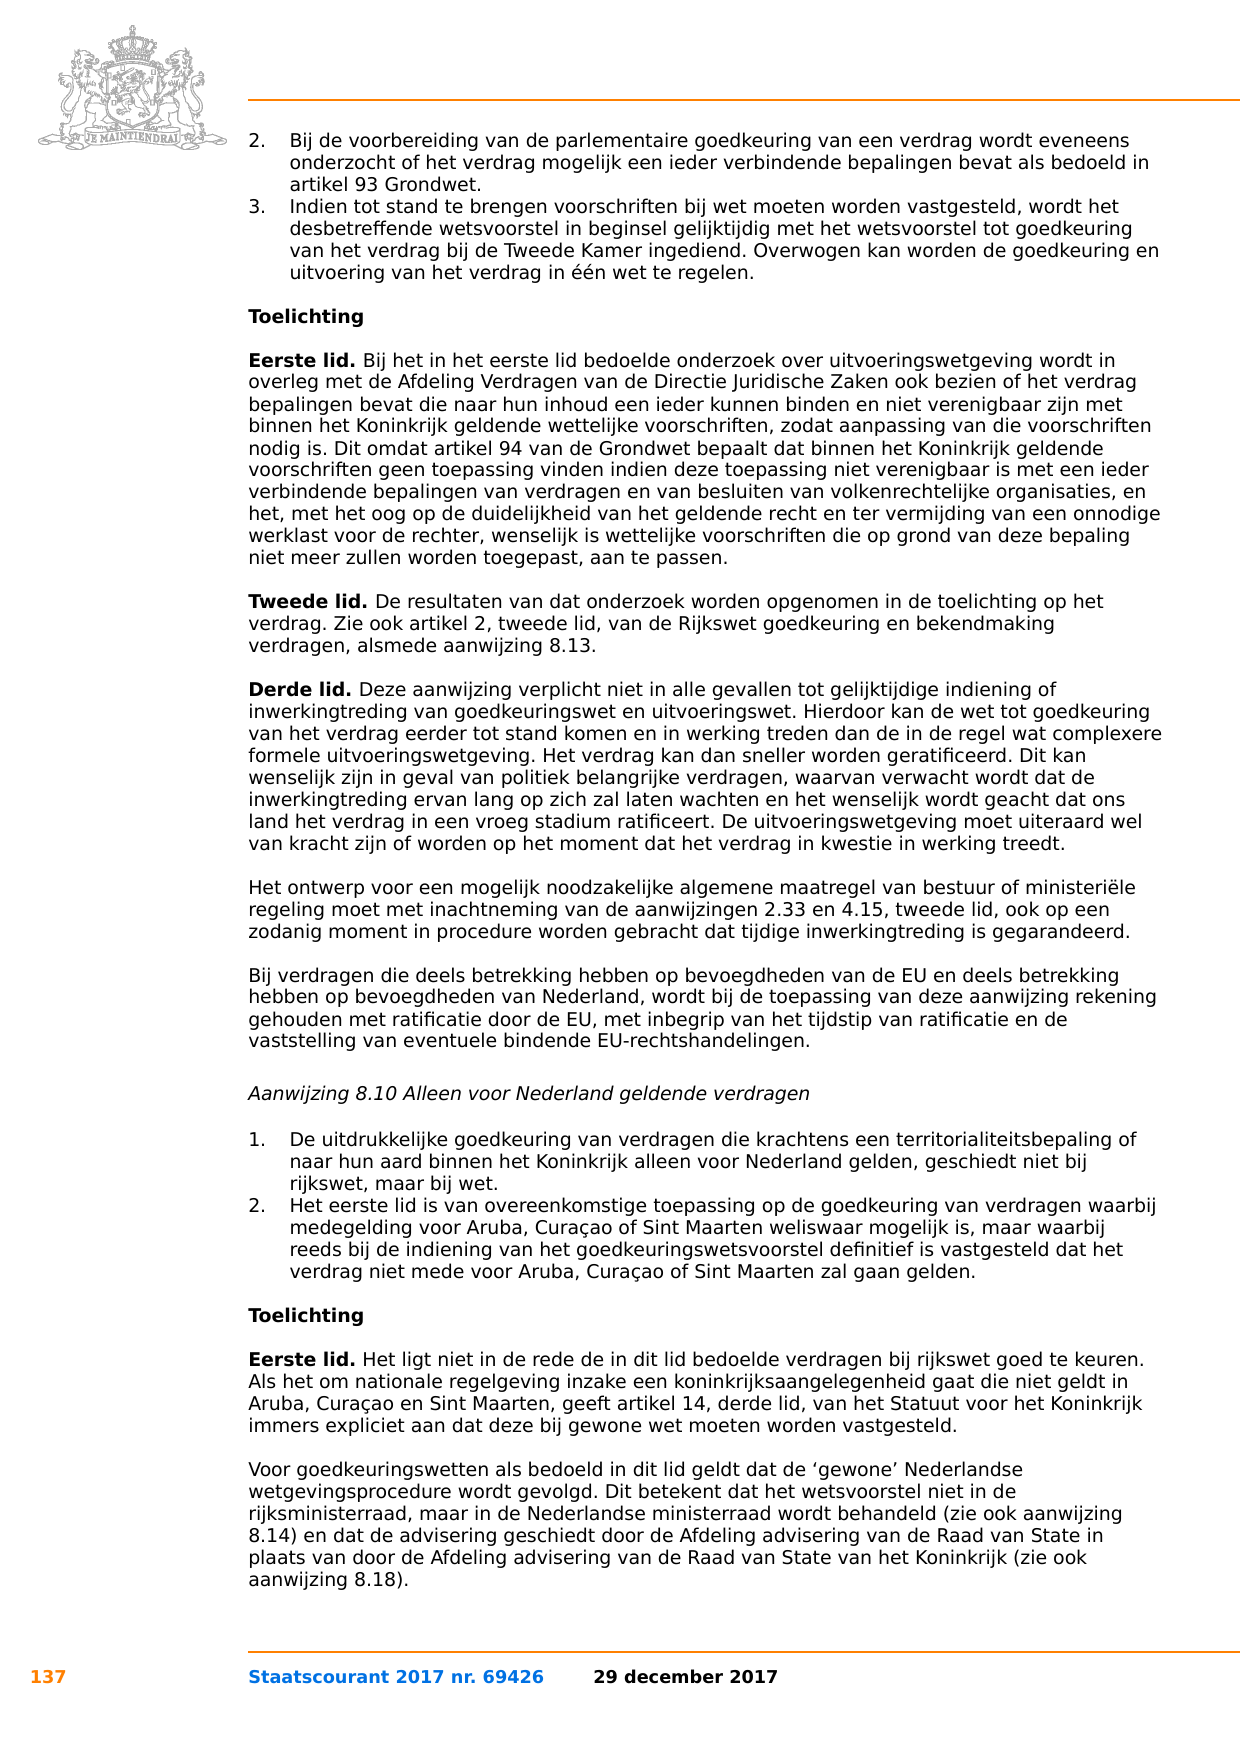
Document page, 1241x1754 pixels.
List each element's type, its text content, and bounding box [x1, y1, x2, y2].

text Derde lid. Deze aanwijzing verplicht niet in alle gevallen tot gelijktijdige indiening of inwerkingtreding van goedkeuringswet en uitvoeringswet. Hierdoor kan de wet tot goedkeuring van het verdrag eerder tot stand komen en in werking treden dan de in de regel wat complexere formele uitvoeringswetgeving. Het verdrag kan dan sneller worden geratificeerd. Dit kan wenselijk zijn in geval van politiek belangrijke verdragen, waarvan verwacht wordt dat de inwerkingtreding ervan lang op zich zal laten wachten en het wenselijk wordt geacht dat ons land het verdrag in een vroeg stadium ratificeert. De uitvoeringswetgeving moet uiteraard wel van kracht zijn of worden op het moment dat het verdrag in kwestie in werking treedt. [248, 679, 1163, 855]
text 2. Bij de voorbereiding van de parlementaire goedkeuring van een verdrag wordt eveneens onderzocht of het verdrag mogelijk een ieder verbindende bepalingen bevat als bedoeld in artikel 93 Grondwet. [248, 130, 1163, 196]
text 3. Indien tot stand te brengen voorschriften bij wet moeten worden vastgesteld, wordt het desbetreffende wetsvoorstel in beginsel gelijktijdig met het wetsvoorstel tot goedkeuring van het verdrag bij de Tweede Kamer ingediend. Overwogen kan worden de goedkeuring en uitvoering van het verdrag in één wet te regelen. [248, 196, 1163, 284]
text 1. De uitdrukkelijke goedkeuring van verdragen die krachtens een territorialiteitsbepaling of naar hun aard binnen het Koninkrijk alleen voor Nederland gelden, geschiedt niet bij rijkswet, maar bij wet. [248, 1129, 1163, 1195]
text Eerste lid. Bij het in het eerste lid bedoelde onderzoek over uitvoeringswetgeving wordt in overleg met de Afdeling Verdragen van de Directie Juridische Zaken ook bezien of het verdrag bepalingen bevat die naar hun inhoud een ieder kunnen binden en niet verenigbaar zijn met binnen het Koninkrijk geldende wettelijke voorschriften, zodat aanpassing van die voorschriften nodig is. Dit omdat artikel 94 van de Grondwet bepaalt dat binnen het Koninkrijk geldende voorschriften geen toepassing vinden indien deze toepassing niet verenigbaar is met een ieder verbindende bepalingen van verdragen en van besluiten van volkenrechtelijke organisaties, en het, met het oog op de duidelijkheid van het geldende recht en ter vermijding van een onnodige werklast voor de rechter, wenselijk is wettelijke voorschriften die op grond van deze bepaling niet meer zullen worden toegepast, aan te passen. [248, 349, 1163, 569]
text Bij verdragen die deels betrekking hebben op bevoegdheden van de EU en deels betrekking hebben op bevoegdheden van Nederland, wordt bij de toepassing van deze aanwijzing rekening gehouden met ratificatie door de EU, met inbegrip van het tijdstip van ratificatie en de vaststelling van eventuele bindende EU-rechtshandelingen. [248, 964, 1163, 1052]
picture [38, 25, 227, 150]
text Eerste lid. Het ligt niet in de rede de in dit lid bedoelde verdragen bij rijkswet goed te keuren. Als het om nationale regelgeving inzake een koninkrijksaangelegenheid gaat die niet geldt in Aruba, Curaçao en Sint Maarten, geeft artikel 14, derde lid, van het Statuut voor het Koninkrijk immers expliciet aan dat deze bij gewone wet moeten worden vastgesteld. [248, 1349, 1163, 1437]
text Het ontwerp voor een mogelijk noodzakelijke algemene maatregel van bestuur of ministeriële regeling moet met inachtneming van de aanwijzingen 2.33 en 4.15, tweede lid, ook op een zodanig moment in procedure worden gebracht dat tijdige inwerkingtreding is gegarandeerd. [248, 877, 1163, 943]
text Tweede lid. De resultaten van dat onderzoek worden opgenomen in de toelichting op het verdrag. Zie ook artikel 2, tweede lid, van de Rijkswet goedkeuring en bekendmaking verdragen, alsmede aanwijzing 8.13. [248, 591, 1163, 657]
text Voor goedkeuringswetten als bedoeld in dit lid geldt dat de ‘gewone’ Nederlandse wetgevingsprocedure wordt gevolgd. Dit betekent dat het wetsvoorstel niet in de rijksministerraad, maar in de Nederlandse ministerraad wordt behandeld (zie ook aanwijzing 8.14) en dat de advisering geschiedt door de Afdeling advisering van de Raad van State in plaats van door de Afdeling advisering van de Raad van State van het Koninkrijk (zie ook aanwijzing 8.18). [248, 1459, 1163, 1591]
subtitle Toelichting [248, 306, 1163, 328]
text 2. Het eerste lid is van overeenkomstige toepassing op de goedkeuring van verdragen waarbij medegelding voor Aruba, Curaçao of Sint Maarten weliswaar mogelijk is, maar waarbij reeds bij de indiening van het goedkeuringswetsvoorstel definitief is vastgesteld dat het verdrag niet mede voor Aruba, Curaçao of Sint Maarten zal gaan gelden. [248, 1195, 1163, 1283]
subtitle Toelichting [248, 1305, 1163, 1327]
subtitle Aanwijzing 8.10 Alleen voor Nederland geldende verdragen [248, 1082, 1163, 1104]
